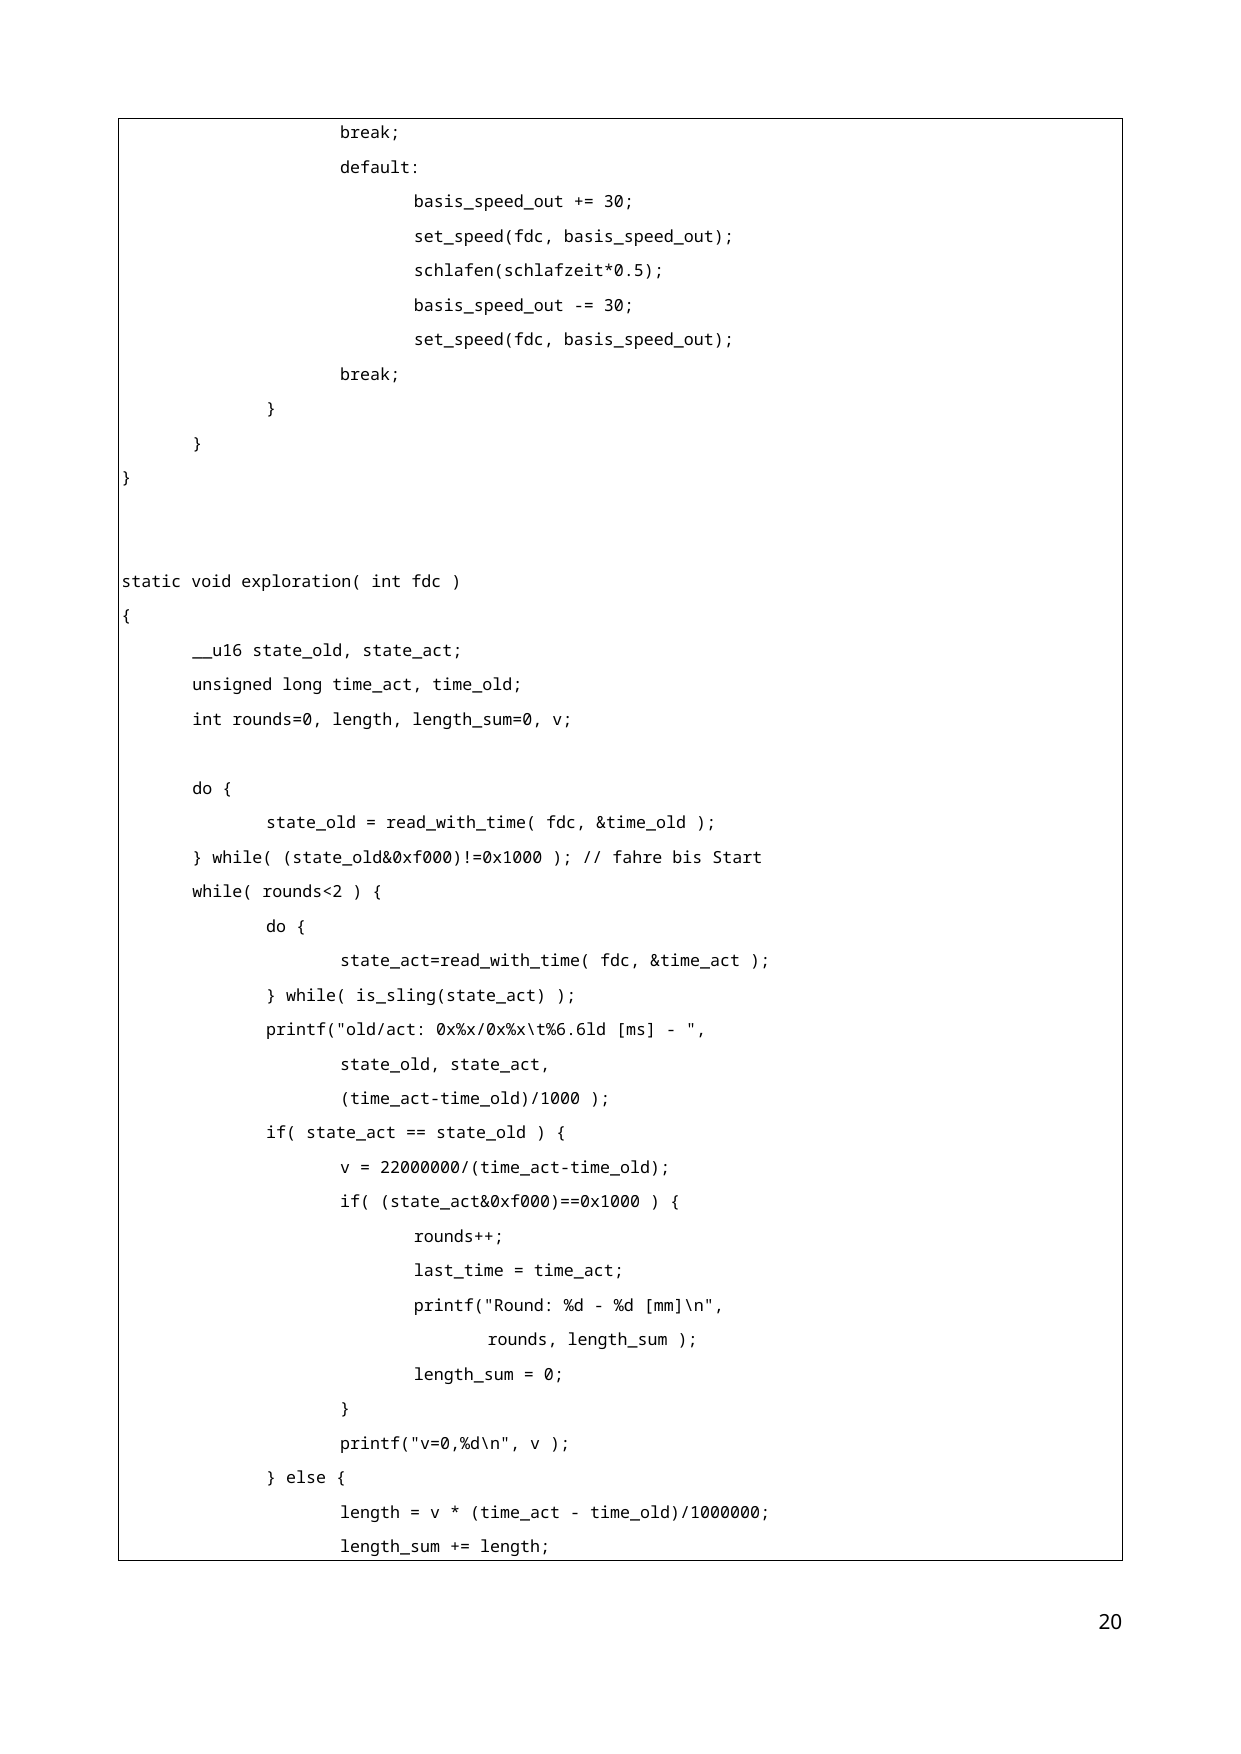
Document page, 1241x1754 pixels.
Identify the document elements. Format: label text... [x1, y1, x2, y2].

text if( (state_act&0xf000)==0x1000 ) { [119, 1187, 1122, 1213]
text if( state_act == state_old ) { [119, 1118, 1122, 1144]
text do { [119, 773, 1122, 799]
text set_speed(fdc, basis_speed_out); [119, 222, 1122, 247]
text state_old, state_act, [119, 1049, 1122, 1075]
text unsigned long time_act, time_old; [119, 670, 1122, 696]
text schlafen(schlafzeit*0.5); [119, 256, 1122, 282]
text break; [119, 119, 1122, 144]
text printf("old/act: 0x%x/0x%x\t%6.6ld [ms] - ", [119, 1014, 1122, 1040]
text printf("Round: %d - %d [mm]\n", [119, 1290, 1122, 1316]
text rounds++; [119, 1221, 1122, 1247]
text } [119, 428, 1122, 454]
text v = 22000000/(time_act-time_old); [119, 1152, 1122, 1178]
text set_speed(fdc, basis_speed_out); [119, 325, 1122, 351]
text last_time = time_act; [119, 1256, 1122, 1282]
text length_sum += length; [119, 1532, 1122, 1560]
text (time_act-time_old)/1000 ); [119, 1083, 1122, 1109]
text } while( (state_old&0xf000)!=0x1000 ); // fahre bis Start [119, 842, 1122, 868]
text state_old = read_with_time( fdc, &time_old ); [119, 808, 1122, 833]
text } [119, 394, 1122, 420]
text } while( is_sling(state_act) ); [119, 980, 1122, 1006]
text { [119, 601, 1122, 627]
text __u16 state_old, state_act; [119, 635, 1122, 661]
text basis_speed_out -= 30; [119, 291, 1122, 316]
text } [119, 463, 1122, 489]
text while( rounds<2 ) { [119, 877, 1122, 902]
text state_act=read_with_time( fdc, &time_act ); [119, 946, 1122, 971]
text default: [119, 153, 1122, 178]
text } else { [119, 1463, 1122, 1488]
text static void exploration( int fdc ) [119, 566, 1122, 592]
text rounds, length_sum ); [119, 1325, 1122, 1351]
text basis_speed_out += 30; [119, 187, 1122, 213]
text length_sum = 0; [119, 1359, 1122, 1385]
text } [119, 1394, 1122, 1419]
text do { [119, 911, 1122, 937]
text int rounds=0, length, length_sum=0, v; [119, 704, 1122, 730]
text break; [119, 359, 1122, 385]
text length = v * (time_act - time_old)/1000000; [119, 1497, 1122, 1523]
text printf("v=0,%d\n", v ); [119, 1428, 1122, 1454]
